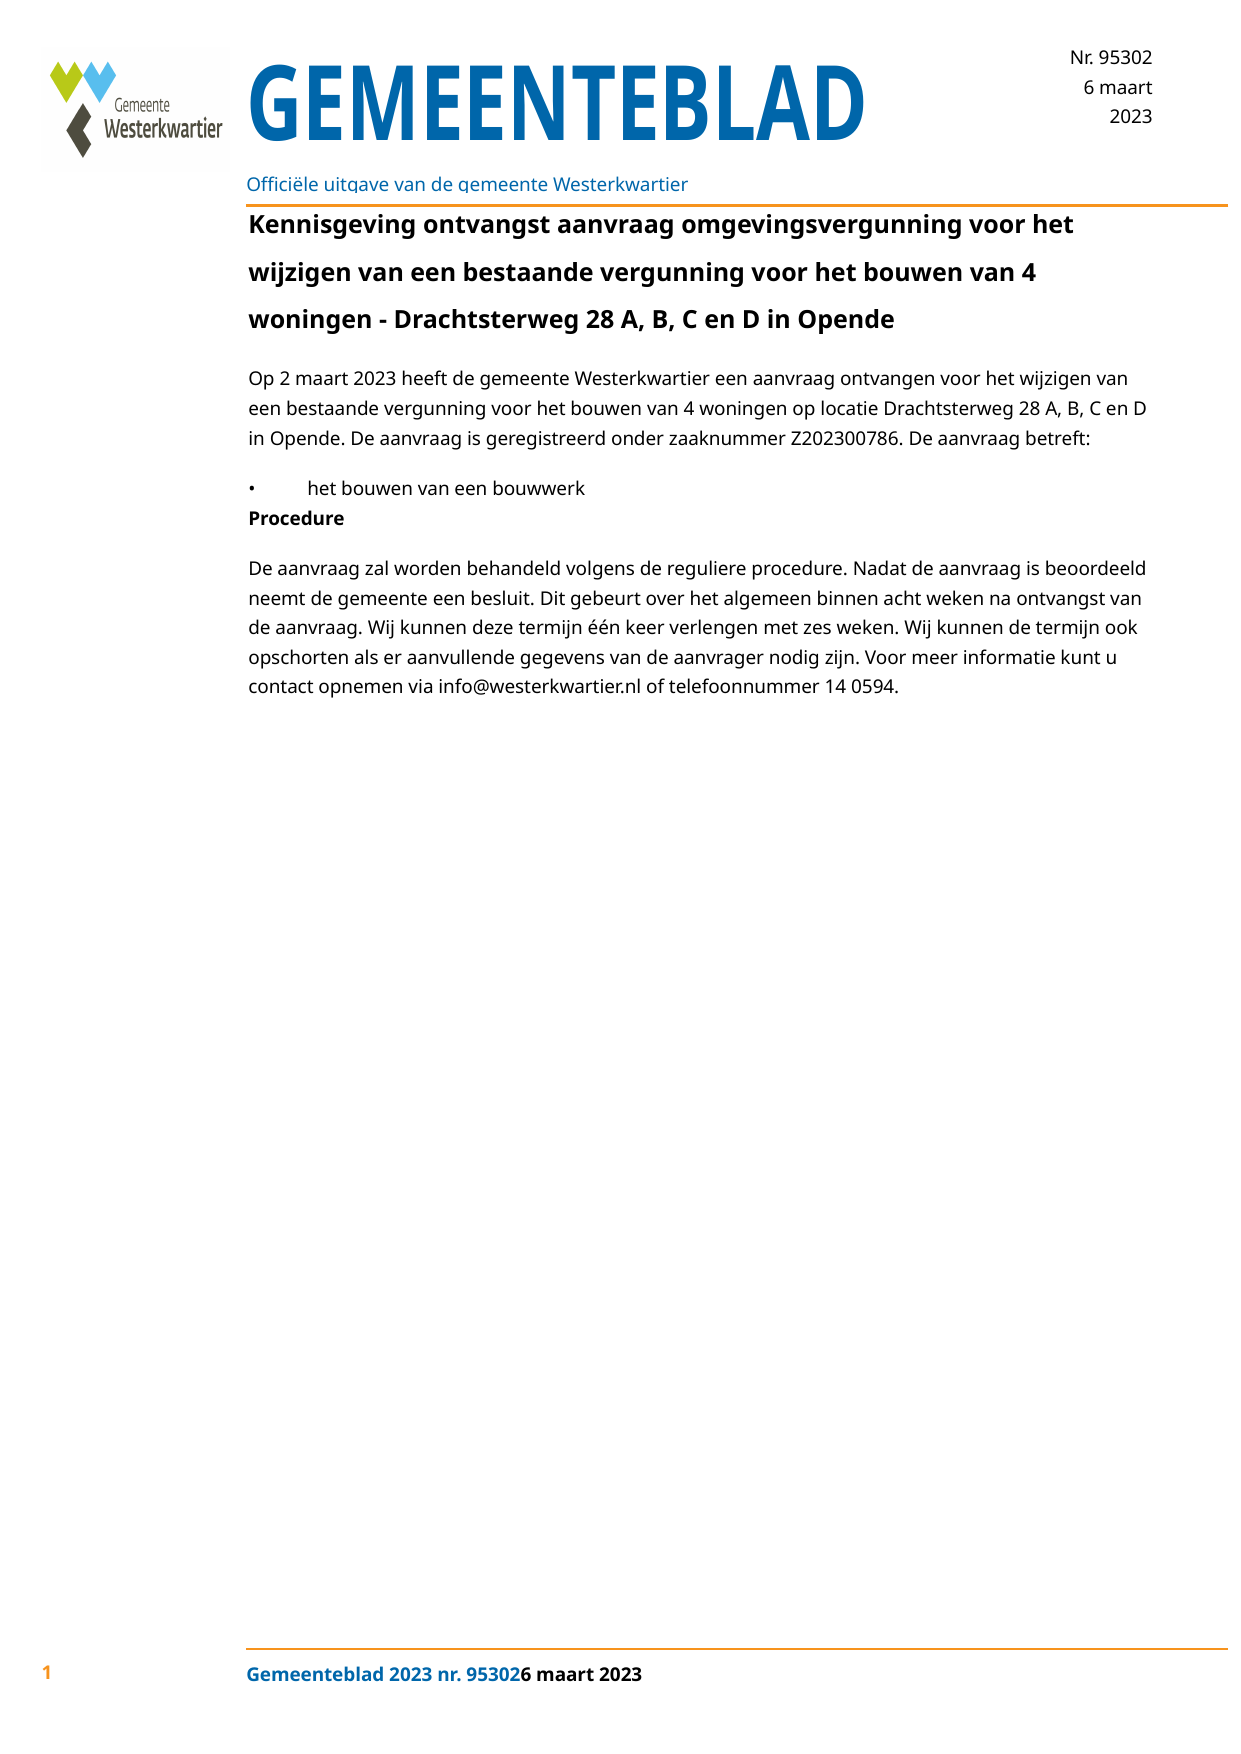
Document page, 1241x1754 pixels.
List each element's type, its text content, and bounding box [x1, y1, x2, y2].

text Procedure [248, 505, 1152, 530]
picture [41, 47, 231, 172]
list het bouwen van een bouwwerk [248, 475, 1152, 501]
text De aanvraag zal worden behandeld volgens de reguliere procedure. Nadat de aanvraag is beoordeeld neemt de gemeente een besluit. Dit gebeurt over het algemeen binnen acht weken na ontvangst van de aanvraag. Wij kunnen deze termijn één keer verlengen met zes weken. Wij kunnen de termijn ook opschorten als er aanvullende gegevens van de aanvrager nodig zijn. Voor meer informatie kunt u contact opnemen via info@westerkwartier.nl of telefoonnummer 14 0594. [248, 555, 1152, 699]
text Kennisgeving ontvangst aanvraag omgevingsvergunning voor het wijzigen van een bestaande vergunning voor het bouwen van 4 woningen - Drachtsterweg 28 A, B, C en D in Opende [248, 207, 1152, 336]
text Op 2 maart 2023 heeft de gemeente Westerkwartier een aanvraag ontvangen voor het wijzigen van een bestaande vergunning voor het bouwen van 4 woningen op locatie Drachtsterweg 28 A, B, C en D in Opende. De aanvraag is geregistreerd onder zaaknummer Z202300786. De aanvraag betreft: [248, 366, 1152, 450]
